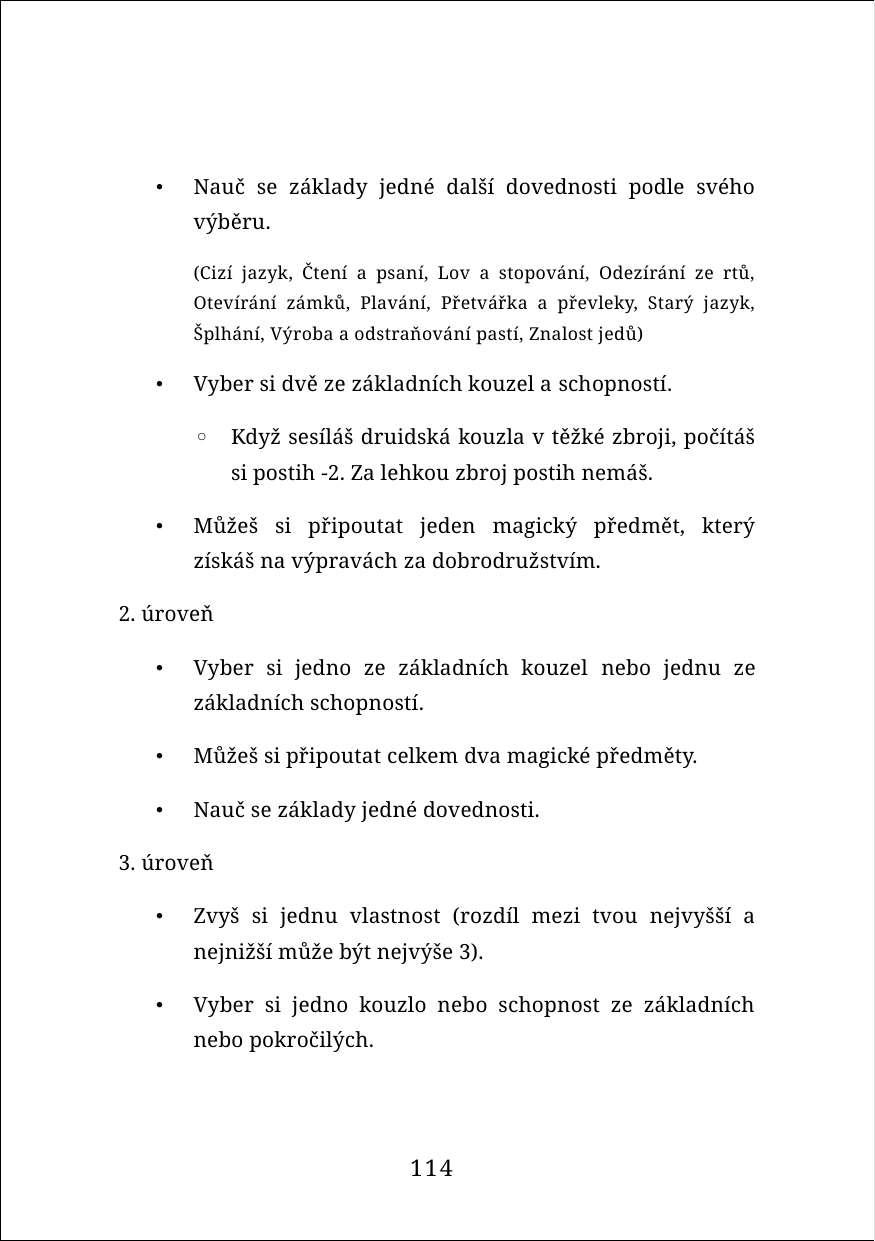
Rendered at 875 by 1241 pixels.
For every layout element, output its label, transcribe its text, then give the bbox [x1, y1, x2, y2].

list Můžeš si připoutat celkem dva magické předměty. [156, 742, 756, 770]
list Nauč se základy jedné další dovednosti podle svého výběru. [156, 172, 756, 236]
list Vyber si jedno ze základních kouzel nebo jednu ze základních schopností. [156, 653, 756, 717]
list Můžeš si připoutat jeden magický předmět, který získáš na výpravách za dobrodružstvím. [156, 511, 756, 575]
text 3. úroveň [118, 848, 756, 876]
text 2. úroveň [118, 599, 756, 628]
list Když sesíláš druidská kouzla v těžké zbroji, počítáš si postih -2. Za lehkou zbroj postih nemáš. [193, 422, 756, 486]
list Vyber si jedno kouzlo nebo schopnost ze základních nebo pokročilých. [156, 990, 756, 1054]
list Vyber si dvě ze základních kouzel a schopností. [156, 369, 756, 397]
list (Cizí jazyk, Čtení a psaní, Lov a stopování, Odezírání ze rtů, Otevírání zámků, Plavání, Přetvářka a převleky, Starý jazyk, Šplhání, Výroba a odstraňování pastí, Znalost jedů) [156, 261, 756, 345]
list Nauč se základy jedné dovednosti. [156, 795, 756, 823]
list Zvyš si jednu vlastnost (rozdíl mezi tvou nejvyšší a nejnižší může být nejvýše 3). [156, 901, 756, 965]
